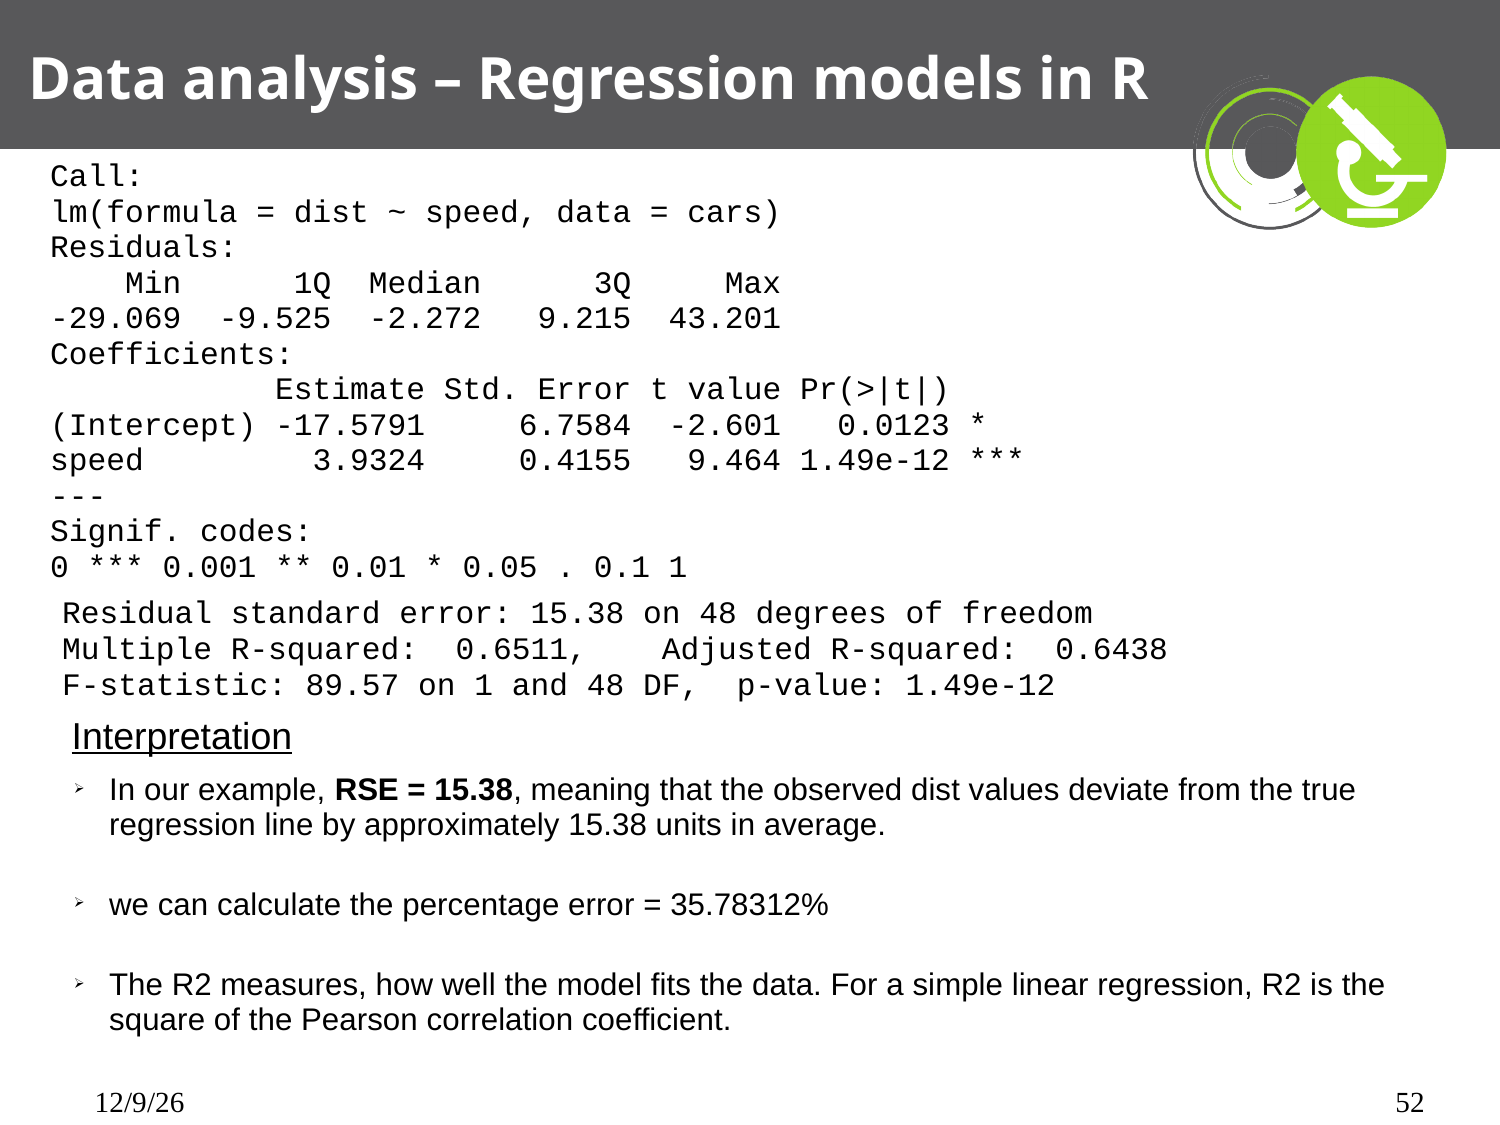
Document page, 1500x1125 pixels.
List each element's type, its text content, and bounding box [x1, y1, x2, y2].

picture [1193, 69, 1453, 236]
text_box Call: lm(formula = dist ~ speed, data = cars) Residuals: Min 1Q Median 3Q Max -29.069 -9.525 -2.272 9.215 43.201 Coefficients: Estimate Std. Error t value Pr(>|t|) (Intercept) -17.5791 6.7584 -2.601 0.0123 * speed 3.9324 0.4155 9.464 1.49e-12 *** --- Signif. codes: 0 *** 0.001 ** 0.01 * 0.05 . 0.1 1 [35, 153, 1406, 760]
title Data analysis – Regression models in R [0, 0, 1193, 154]
text_box Interpretation [56, 708, 308, 766]
text_box In our example, RSE = 15.38, meaning that the observed dist values deviate from the true regression line by approximately 15.38 units in average. we can calculate the percentage error = 35.78312% The R2 measures, how well the model fits the data. For a simple linear regression, R2 is the square of the Pearson correlation coefficient. [59, 765, 1412, 1045]
text_box Residual standard error: 15.38 on 48 degrees of freedom Multiple R-squared: 0.6511, Adjusted R-squared: 0.6438 F-statistic: 89.57 on 1 and 48 DF, p-value: 1.49e-12 [47, 590, 1229, 721]
